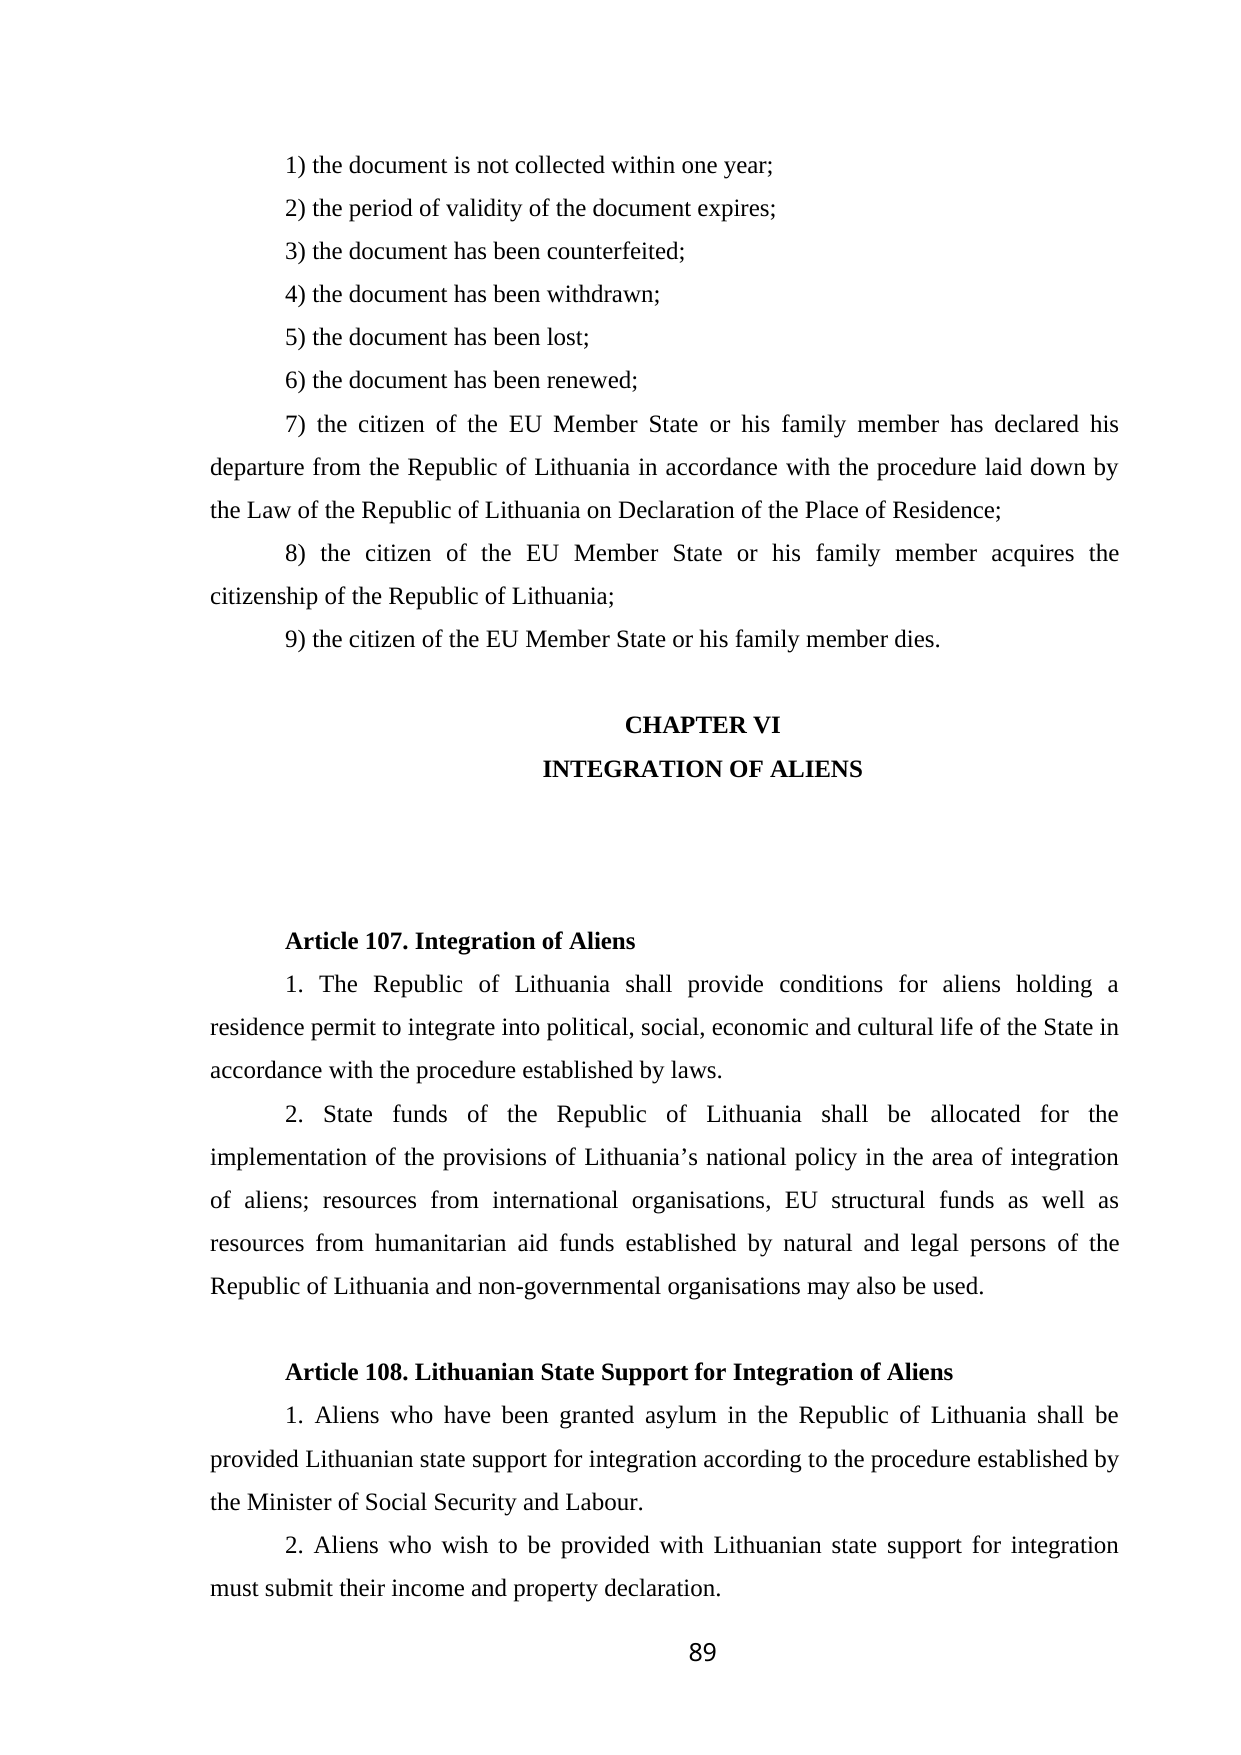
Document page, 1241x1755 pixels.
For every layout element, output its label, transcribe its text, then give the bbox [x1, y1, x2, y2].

text 6) the document has been renewed; [210, 366, 1120, 394]
text INTEGRATION OF ALIENS [210, 754, 1120, 782]
text 1. The Republic of Lithuania shall provide conditions for aliens holding a residence permit to integrate into political, social, economic and cultural life of the State in accordance with the procedure established by laws. [210, 969, 1120, 1084]
text 1) the document is not collected within one year; [210, 150, 1120, 179]
text 3) the document has been counterfeited; [210, 236, 1120, 265]
text 2) the period of validity of the document expires; [210, 193, 1120, 222]
text Article 107. Integration of Aliens [210, 926, 1120, 955]
text 1. Aliens who have been granted asylum in the Republic of Lithuania shall be provided Lithuanian state support for integration according to the procedure established by the Minister of Social Security and Labour. [210, 1401, 1120, 1516]
text 5) the document has been lost; [210, 322, 1120, 351]
text 8) the citizen of the EU Member State or his family member acquires the citizenship of the Republic of Lithuania; [210, 538, 1120, 610]
text CHAPTER VI [210, 711, 1120, 739]
text 2. State funds of the Republic of Lithuania shall be allocated for the implementation of the provisions of Lithuania’s national policy in the area of integration of aliens; resources from international organisations, EU structural funds as well as resources from humanitarian aid funds established by natural and legal persons of the Republic of Lithuania and non-governmental organisations may also be used. [210, 1099, 1120, 1300]
text 2. Aliens who wish to be provided with Lithuanian state support for integration must submit their income and property declaration. [210, 1530, 1120, 1602]
text 9) the citizen of the EU Member State or his family member dies. [210, 624, 1120, 653]
text 7) the citizen of the EU Member State or his family member has declared his departure from the Republic of Lithuania in accordance with the procedure laid down by the Law of the Republic of Lithuania on Declaration of the Place of Residence; [210, 409, 1120, 524]
text 4) the document has been withdrawn; [210, 279, 1120, 308]
text Article 108. Lithuanian State Support for Integration of Aliens [210, 1357, 1120, 1386]
